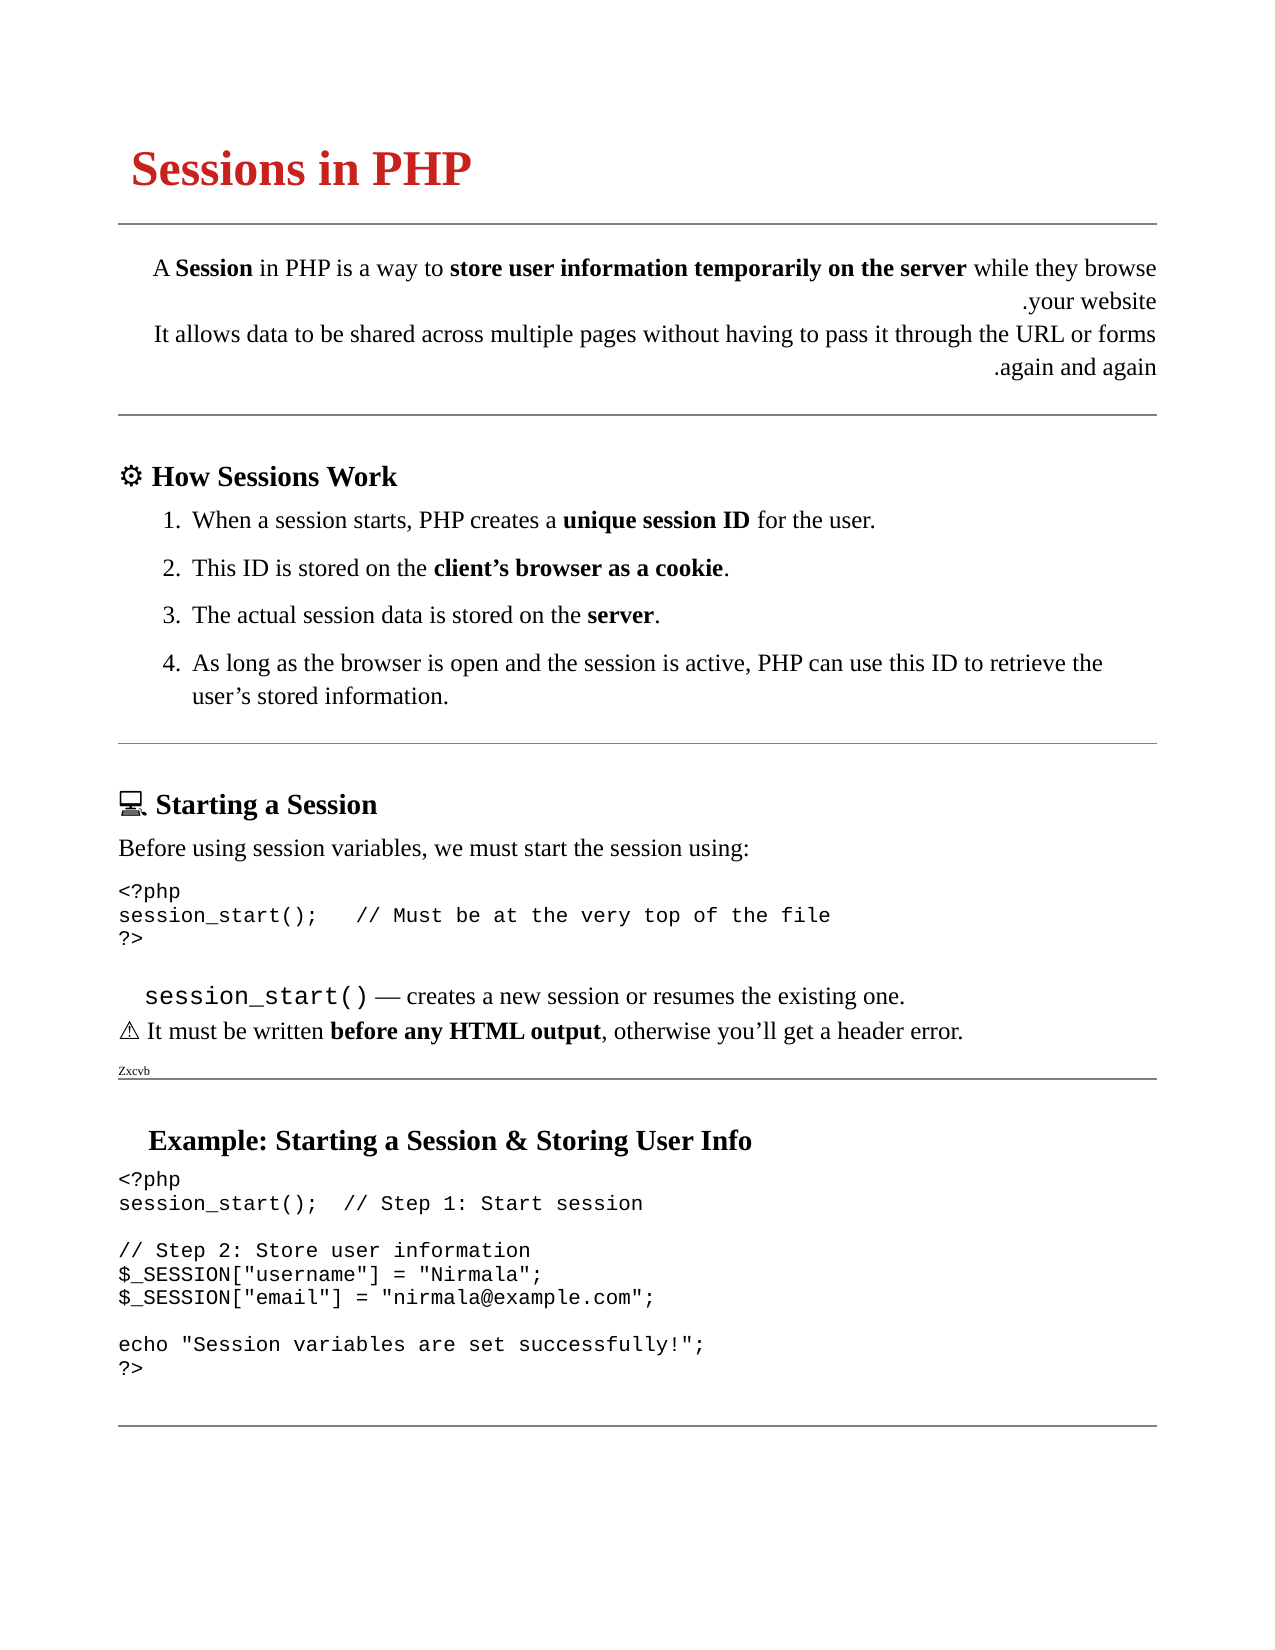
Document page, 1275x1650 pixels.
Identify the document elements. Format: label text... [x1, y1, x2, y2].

text ?> [118, 928, 1157, 952]
list The actual session data is stored on the server. [162, 600, 1157, 629]
subtitle Sessions in PHP [118, 139, 1157, 196]
text Before using session variables, we must start the session using: [118, 833, 1157, 862]
text <?php [118, 1169, 1157, 1193]
text A Session in PHP is a way to store user information temporarily on the server while they browse your website. It allows data to be shared across multiple pages without having to pass it through the URL or forms again and again. [118, 253, 1157, 381]
text <?php [118, 881, 1157, 904]
subtitle 🧾 Example: Starting a Session & Storing User Info [118, 1123, 1157, 1156]
subtitle ⚙️ How Sessions Work [118, 459, 1157, 492]
text Zxcvb [118, 1064, 1157, 1078]
list This ID is stored on the client’s browser as a cookie. [162, 553, 1157, 581]
text session_start(); // Step 1: Start session [118, 1193, 1157, 1216]
text // Step 2: Store user information [118, 1240, 1157, 1263]
text ?> [118, 1358, 1157, 1382]
text $_SESSION["username"] = "Nirmala"; [118, 1263, 1157, 1287]
list When a session starts, PHP creates a unique session ID for the user. [162, 505, 1157, 534]
text $_SESSION["email"] = "nirmala@example.com"; [118, 1287, 1157, 1311]
list As long as the browser is open and the session is active, PHP can use this ID to retrieve the user’s stored information. [162, 648, 1157, 709]
text 🔹 session_start() — creates a new session or resumes the existing one. ⚠️ It must be written before any HTML output, otherwise you’ll get a header error. [118, 981, 1157, 1045]
text session_start(); // Must be at the very top of the file [118, 904, 1157, 928]
subtitle 💻 Starting a Session [118, 787, 1157, 821]
text echo "Session variables are set successfully!"; [118, 1334, 1157, 1358]
